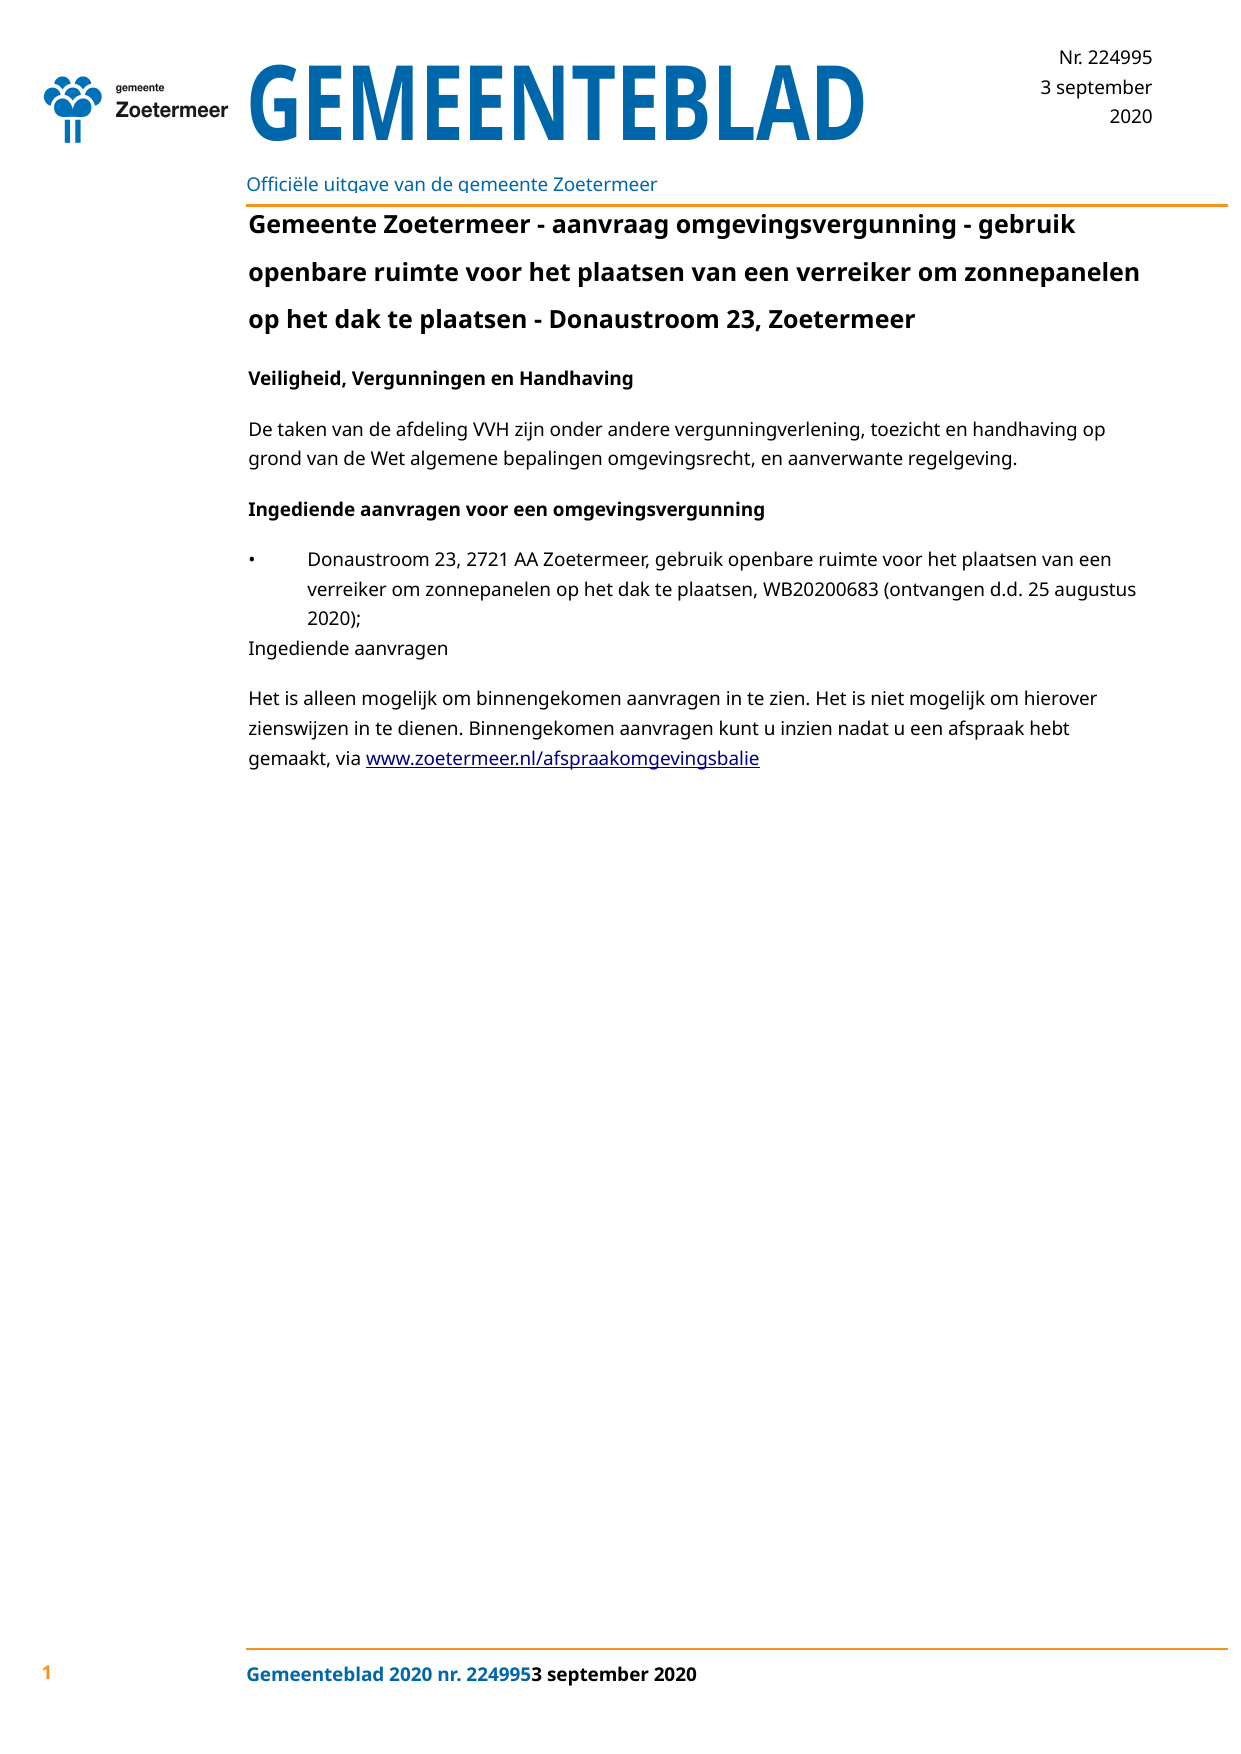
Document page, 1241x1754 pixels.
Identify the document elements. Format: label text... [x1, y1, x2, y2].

text Ingediende aanvragen voor een omgevingsvergunning [248, 496, 1152, 522]
text De taken van de afdeling VVH zijn onder andere vergunningverlening, toezicht en handhaving op grond van de Wet algemene bepalingen omgevingsrecht, en aanverwante regelgeving. [248, 416, 1152, 471]
text Gemeente Zoetermeer - aanvraag omgevingsvergunning - gebruik openbare ruimte voor het plaatsen van een verreiker om zonnepanelen op het dak te plaatsen - Donaustroom 23, Zoetermeer [248, 207, 1152, 336]
list Donaustroom 23, 2721 AA Zoetermeer, gebruik openbare ruimte voor het plaatsen van een verreiker om zonnepanelen op het dak te plaatsen, WB20200683 (ontvangen d.d. 25 augustus 2020); [248, 546, 1152, 631]
text Veiligheid, Vergunningen en Handhaving [248, 366, 1152, 391]
picture [41, 47, 231, 172]
text Het is alleen mogelijk om binnengekomen aanvragen in te zien. Het is niet mogelijk om hierover zienswijzen in te dienen. Binnengekomen aanvragen kunt u inzien nadat u een afspraak hebt gemaakt, via www.zoetermeer.nl/afspraakomgevingsbalie [248, 686, 1152, 770]
text Ingediende aanvragen [248, 635, 1152, 661]
